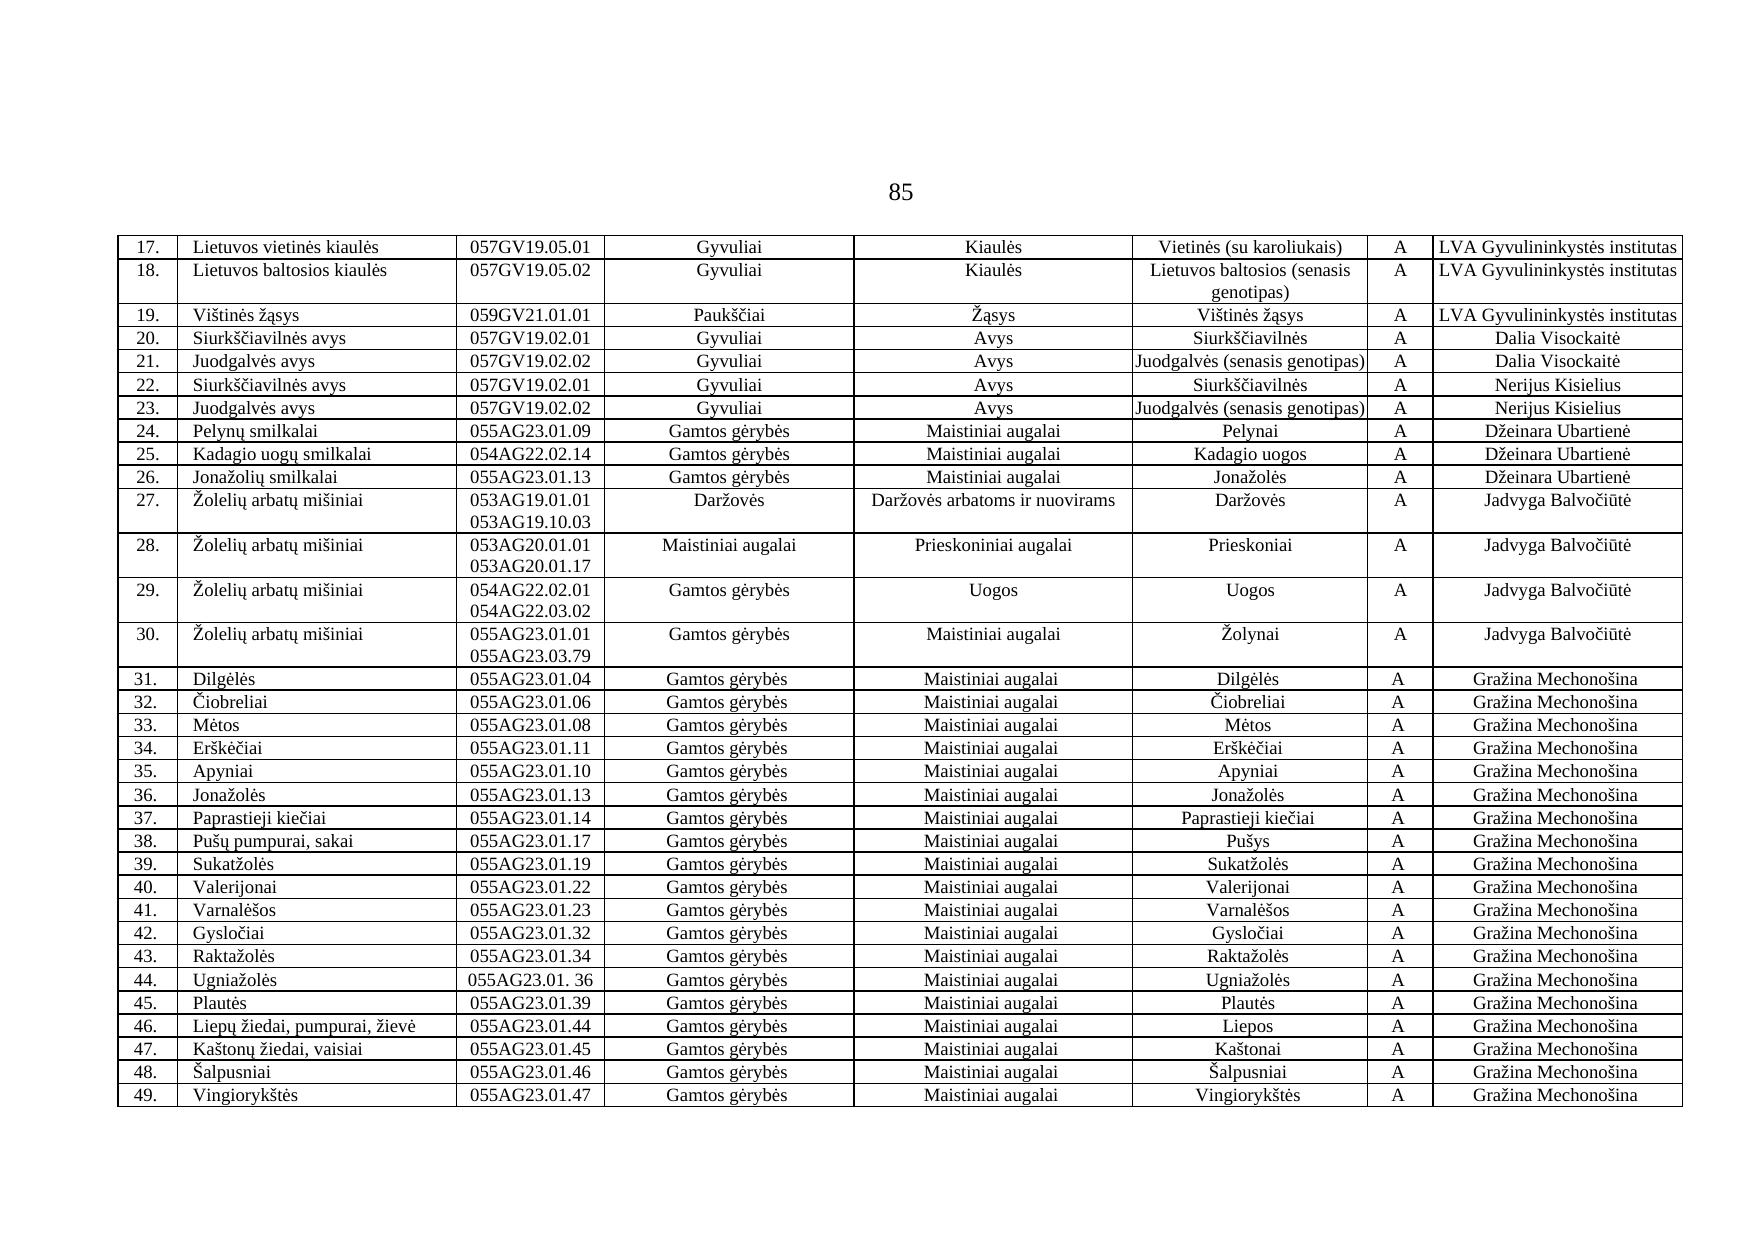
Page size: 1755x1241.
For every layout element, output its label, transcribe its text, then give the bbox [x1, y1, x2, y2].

table_cell Liepos [1133, 1015, 1367, 1036]
table_cell Vietinės (su karoliukais) [1133, 236, 1367, 258]
table_cell A [1368, 876, 1432, 897]
table_cell 34. [119, 737, 177, 759]
table_cell Jadvyga Balvočiūtė [1434, 578, 1682, 622]
table_cell Čiobreliai [178, 691, 456, 712]
table_cell Žąsys [855, 304, 1132, 326]
table_cell A [1368, 578, 1432, 622]
table_cell 46. [119, 1015, 177, 1036]
table_cell Maistiniai augalai [855, 1038, 1132, 1059]
table_cell 055AG23.01.44 [457, 1015, 604, 1036]
table_cell A [1368, 992, 1432, 1013]
table_cell Pušų pumpurai, sakai [178, 830, 456, 851]
table_cell Maistiniai augalai [855, 876, 1132, 897]
table_cell Daržovės arbatoms ir nuovirams [855, 489, 1132, 532]
table_cell Gamtos gėrybės [605, 714, 853, 736]
table_cell Gamtos gėrybės [605, 853, 853, 874]
table_cell Raktažolės [1133, 945, 1367, 967]
table_cell A [1368, 534, 1432, 577]
table_cell Gyvuliai [605, 397, 853, 418]
table_cell Maistiniai augalai [605, 534, 853, 577]
table_cell Avys [855, 373, 1132, 395]
table_cell Gražina Mechonošina [1434, 737, 1682, 759]
table_cell Nerijus Kisielius [1434, 373, 1682, 395]
table_cell Gamtos gėrybės [605, 992, 853, 1013]
table_cell 055AG23.01.45 [457, 1038, 604, 1059]
table_cell Maistiniai augalai [855, 992, 1132, 1013]
table_cell Gamtos gėrybės [605, 830, 853, 851]
table_cell Erškėčiai [1133, 737, 1367, 759]
table_cell Gysločiai [1133, 922, 1367, 944]
table_cell Maistiniai augalai [855, 922, 1132, 944]
table_cell Apyniai [178, 760, 456, 782]
table_cell Gamtos gėrybės [605, 668, 853, 689]
table_cell 22. [119, 373, 177, 395]
table_cell 055AG23.01.17 [457, 830, 604, 851]
table_cell 40. [119, 876, 177, 897]
table_cell Maistiniai augalai [855, 830, 1132, 851]
table_cell Maistiniai augalai [855, 1084, 1132, 1106]
table_cell A [1368, 760, 1432, 782]
table_cell Gysločiai [178, 922, 456, 944]
table_cell Kiaulės [855, 260, 1132, 302]
table_cell A [1368, 922, 1432, 944]
table_cell LVA Gyvulininkystės institutas [1434, 260, 1682, 302]
table_cell A [1368, 899, 1432, 921]
table_cell 49. [119, 1084, 177, 1106]
table_cell 27. [119, 489, 177, 532]
table_cell Jadvyga Balvočiūtė [1434, 623, 1682, 666]
table_cell 25. [119, 443, 177, 464]
table_cell Plautės [178, 992, 456, 1013]
table_cell Maistiniai augalai [855, 1061, 1132, 1082]
table_cell 055AG23.01.06 [457, 691, 604, 712]
table_cell Žolelių arbatų mišiniai [178, 623, 456, 666]
table_cell 057GV19.05.02 [457, 260, 604, 302]
table_cell 055AG23.01. 36 [457, 968, 604, 990]
table_cell Avys [855, 327, 1132, 349]
table_cell LVA Gyvulininkystės institutas [1434, 304, 1682, 326]
table_cell Maistiniai augalai [855, 945, 1132, 967]
table_cell Jonažolės [1133, 783, 1367, 805]
table_cell Pelynai [1133, 420, 1367, 441]
table_cell A [1368, 1015, 1432, 1036]
table_cell Vištinės žąsys [178, 304, 456, 326]
table_cell Lietuvos baltosios (senasis genotipas) [1133, 260, 1367, 302]
table_cell Gyvuliai [605, 260, 853, 302]
table_cell 055AG23.01.47 [457, 1084, 604, 1106]
table_cell 053AG19.01.01 053AG19.10.03 [457, 489, 604, 532]
table_cell A [1368, 1061, 1432, 1082]
table_cell Vingiorykštės [178, 1084, 456, 1106]
table_cell Varnalėšos [178, 899, 456, 921]
table_cell A [1368, 397, 1432, 418]
table_cell Juodgalvės (senasis genotipas) [1133, 397, 1367, 418]
table_cell Maistiniai augalai [855, 420, 1132, 441]
table_cell Kaštonų žiedai, vaisiai [178, 1038, 456, 1059]
table_cell 17. [119, 236, 177, 258]
table_cell Mėtos [1133, 714, 1367, 736]
table_cell A [1368, 304, 1432, 326]
table_cell Avys [855, 397, 1132, 418]
table_cell 47. [119, 1038, 177, 1059]
table_cell 21. [119, 350, 177, 372]
table_cell 48. [119, 1061, 177, 1082]
table_cell Gamtos gėrybės [605, 737, 853, 759]
table_cell Žolelių arbatų mišiniai [178, 489, 456, 532]
table_cell 055AG23.01.13 [457, 466, 604, 487]
table_cell Gražina Mechonošina [1434, 1038, 1682, 1059]
table_cell Raktažolės [178, 945, 456, 967]
table_cell 057GV19.02.01 [457, 373, 604, 395]
table_cell Juodgalvės avys [178, 350, 456, 372]
table_cell Gamtos gėrybės [605, 466, 853, 487]
table_cell Gamtos gėrybės [605, 623, 853, 666]
table_cell Šalpusniai [1133, 1061, 1367, 1082]
table_cell Gamtos gėrybės [605, 1061, 853, 1082]
table_cell Maistiniai augalai [855, 668, 1132, 689]
table_cell Plautės [1133, 992, 1367, 1013]
table_cell Siurkščiavilnės avys [178, 327, 456, 349]
table_cell Prieskoniniai augalai [855, 534, 1132, 577]
table_cell 26. [119, 466, 177, 487]
table_cell Gražina Mechonošina [1434, 830, 1682, 851]
table_cell 055AG23.01.32 [457, 922, 604, 944]
table_cell A [1368, 236, 1432, 258]
table_cell Gražina Mechonošina [1434, 899, 1682, 921]
table_cell Maistiniai augalai [855, 466, 1132, 487]
table_cell 055AG23.01.13 [457, 783, 604, 805]
table_cell 055AG23.01.10 [457, 760, 604, 782]
table_cell Maistiniai augalai [855, 623, 1132, 666]
table_cell Gražina Mechonošina [1434, 922, 1682, 944]
table_cell Lietuvos vietinės kiaulės [178, 236, 456, 258]
table_cell Dalia Visockaitė [1434, 350, 1682, 372]
table_cell 055AG23.01.01 055AG23.03.79 [457, 623, 604, 666]
table_cell Maistiniai augalai [855, 783, 1132, 805]
table_cell Lietuvos baltosios kiaulės [178, 260, 456, 302]
table_cell 45. [119, 992, 177, 1013]
table_cell Uogos [855, 578, 1132, 622]
table_cell Gamtos gėrybės [605, 443, 853, 464]
table_cell 23. [119, 397, 177, 418]
table_cell 055AG23.01.23 [457, 899, 604, 921]
table_cell Žolelių arbatų mišiniai [178, 578, 456, 622]
table_cell Siurkščiavilnės [1133, 327, 1367, 349]
table_cell 24. [119, 420, 177, 441]
table_cell Gražina Mechonošina [1434, 876, 1682, 897]
table_cell Pelynų smilkalai [178, 420, 456, 441]
table_cell Gamtos gėrybės [605, 783, 853, 805]
table_cell A [1368, 489, 1432, 532]
table_cell A [1368, 373, 1432, 395]
table_cell Maistiniai augalai [855, 760, 1132, 782]
table_cell 36. [119, 783, 177, 805]
table_cell Žolynai [1133, 623, 1367, 666]
table_cell A [1368, 623, 1432, 666]
table_cell A [1368, 1084, 1432, 1106]
table_cell Varnalėšos [1133, 899, 1367, 921]
table_cell Gamtos gėrybės [605, 578, 853, 622]
table_cell Gamtos gėrybės [605, 945, 853, 967]
table_cell A [1368, 853, 1432, 874]
table_cell 44. [119, 968, 177, 990]
table_cell Juodgalvės (senasis genotipas) [1133, 350, 1367, 372]
table_cell Maistiniai augalai [855, 968, 1132, 990]
table_cell 42. [119, 922, 177, 944]
table_cell Gamtos gėrybės [605, 691, 853, 712]
table_cell Valerijonai [1133, 876, 1367, 897]
table_cell Ugniažolės [1133, 968, 1367, 990]
table_cell A [1368, 260, 1432, 302]
table_cell Gražina Mechonošina [1434, 691, 1682, 712]
table_cell Maistiniai augalai [855, 443, 1132, 464]
table_cell Gražina Mechonošina [1434, 783, 1682, 805]
table_cell 055AG23.01.19 [457, 853, 604, 874]
table_cell Erškėčiai [178, 737, 456, 759]
table_cell Jonažolės [178, 783, 456, 805]
table_cell 054AG22.02.01 054AG22.03.02 [457, 578, 604, 622]
table_cell Jadvyga Balvočiūtė [1434, 489, 1682, 532]
table_cell Gražina Mechonošina [1434, 714, 1682, 736]
table_cell 057GV19.02.02 [457, 350, 604, 372]
table_cell Paprastieji kiečiai [1133, 807, 1367, 828]
table_cell 055AG23.01.11 [457, 737, 604, 759]
table_cell 19. [119, 304, 177, 326]
table_cell A [1368, 714, 1432, 736]
table_cell 31. [119, 668, 177, 689]
table_cell Gamtos gėrybės [605, 922, 853, 944]
table_cell 38. [119, 830, 177, 851]
table_cell 057GV19.05.01 [457, 236, 604, 258]
table_cell 18. [119, 260, 177, 302]
table_cell Uogos [1133, 578, 1367, 622]
table_cell Džeinara Ubartienė [1434, 466, 1682, 487]
table_cell Gamtos gėrybės [605, 876, 853, 897]
table_cell 28. [119, 534, 177, 577]
table_cell Juodgalvės avys [178, 397, 456, 418]
table_cell A [1368, 691, 1432, 712]
table_cell Siurkščiavilnės [1133, 373, 1367, 395]
table_cell Kadagio uogų smilkalai [178, 443, 456, 464]
table_cell 43. [119, 945, 177, 967]
table_cell 055AG23.01.39 [457, 992, 604, 1013]
table_cell Vingiorykštės [1133, 1084, 1367, 1106]
table_cell 39. [119, 853, 177, 874]
table_cell Dilgėlės [1133, 668, 1367, 689]
table_cell A [1368, 737, 1432, 759]
table_cell Jonažolės [1133, 466, 1367, 487]
table_cell Apyniai [1133, 760, 1367, 782]
table_cell 054AG22.02.14 [457, 443, 604, 464]
table_cell Maistiniai augalai [855, 691, 1132, 712]
table_cell Siurkščiavilnės avys [178, 373, 456, 395]
table_cell A [1368, 420, 1432, 441]
table_cell Daržovės [605, 489, 853, 532]
table_cell Vištinės žąsys [1133, 304, 1367, 326]
table_cell Gamtos gėrybės [605, 420, 853, 441]
table_cell Maistiniai augalai [855, 737, 1132, 759]
table_cell Paukščiai [605, 304, 853, 326]
table_cell Avys [855, 350, 1132, 372]
table_cell Žolelių arbatų mišiniai [178, 534, 456, 577]
table_cell Kadagio uogos [1133, 443, 1367, 464]
table_cell A [1368, 466, 1432, 487]
table_cell Maistiniai augalai [855, 807, 1132, 828]
table_cell Gyvuliai [605, 236, 853, 258]
table_cell Gražina Mechonošina [1434, 992, 1682, 1013]
table_cell 41. [119, 899, 177, 921]
table_cell Liepų žiedai, pumpurai, žievė [178, 1015, 456, 1036]
table_cell A [1368, 327, 1432, 349]
table_cell 33. [119, 714, 177, 736]
table_cell Gražina Mechonošina [1434, 945, 1682, 967]
table_cell Nerijus Kisielius [1434, 397, 1682, 418]
table_cell 055AG23.01.04 [457, 668, 604, 689]
table_cell 057GV19.02.02 [457, 397, 604, 418]
table_cell Šalpusniai [178, 1061, 456, 1082]
table_cell 057GV19.02.01 [457, 327, 604, 349]
table_cell Gamtos gėrybės [605, 1015, 853, 1036]
table_cell 055AG23.01.34 [457, 945, 604, 967]
table_cell Sukatžolės [178, 853, 456, 874]
table_cell Maistiniai augalai [855, 899, 1132, 921]
table_cell 053AG20.01.01 053AG20.01.17 [457, 534, 604, 577]
table_cell Gražina Mechonošina [1434, 1061, 1682, 1082]
table_cell Ugniažolės [178, 968, 456, 990]
table_cell Gamtos gėrybės [605, 807, 853, 828]
table_cell Gamtos gėrybės [605, 968, 853, 990]
table_cell A [1368, 807, 1432, 828]
table_cell 37. [119, 807, 177, 828]
table_cell Pušys [1133, 830, 1367, 851]
table_cell 35. [119, 760, 177, 782]
table_cell Gražina Mechonošina [1434, 760, 1682, 782]
table_cell Gamtos gėrybės [605, 899, 853, 921]
table_cell Gražina Mechonošina [1434, 668, 1682, 689]
table_cell Čiobreliai [1133, 691, 1367, 712]
table_cell 30. [119, 623, 177, 666]
table_cell 32. [119, 691, 177, 712]
table_cell Gamtos gėrybės [605, 1084, 853, 1106]
table_cell 055AG23.01.09 [457, 420, 604, 441]
table_cell Kiaulės [855, 236, 1132, 258]
table_cell Jonažolių smilkalai [178, 466, 456, 487]
table_cell Valerijonai [178, 876, 456, 897]
table_cell 055AG23.01.14 [457, 807, 604, 828]
table_cell A [1368, 443, 1432, 464]
table_cell A [1368, 945, 1432, 967]
table_cell Gražina Mechonošina [1434, 1084, 1682, 1106]
table_cell Daržovės [1133, 489, 1367, 532]
table_cell 055AG23.01.46 [457, 1061, 604, 1082]
table_cell Gražina Mechonošina [1434, 1015, 1682, 1036]
table_cell 059GV21.01.01 [457, 304, 604, 326]
table_cell A [1368, 830, 1432, 851]
table_cell Jadvyga Balvočiūtė [1434, 534, 1682, 577]
table_cell Gražina Mechonošina [1434, 853, 1682, 874]
table_cell Prieskoniai [1133, 534, 1367, 577]
table_cell 055AG23.01.08 [457, 714, 604, 736]
table_cell Džeinara Ubartienė [1434, 420, 1682, 441]
table_cell 055AG23.01.22 [457, 876, 604, 897]
table_cell LVA Gyvulininkystės institutas [1434, 236, 1682, 258]
table_cell 20. [119, 327, 177, 349]
table_cell Gamtos gėrybės [605, 760, 853, 782]
table_cell A [1368, 668, 1432, 689]
table_cell Gražina Mechonošina [1434, 807, 1682, 828]
table_cell Maistiniai augalai [855, 853, 1132, 874]
table_cell 29. [119, 578, 177, 622]
table_cell Kaštonai [1133, 1038, 1367, 1059]
table_cell Gyvuliai [605, 350, 853, 372]
table_cell Gamtos gėrybės [605, 1038, 853, 1059]
table_cell A [1368, 350, 1432, 372]
table_cell Dalia Visockaitė [1434, 327, 1682, 349]
table_cell Maistiniai augalai [855, 714, 1132, 736]
table_cell A [1368, 968, 1432, 990]
table_cell Paprastieji kiečiai [178, 807, 456, 828]
table_cell Sukatžolės [1133, 853, 1367, 874]
table_cell A [1368, 1038, 1432, 1059]
table_cell Dilgėlės [178, 668, 456, 689]
table_cell Mėtos [178, 714, 456, 736]
table_cell Gyvuliai [605, 327, 853, 349]
table_cell A [1368, 783, 1432, 805]
table_cell Gyvuliai [605, 373, 853, 395]
table_cell Gražina Mechonošina [1434, 968, 1682, 990]
table_cell Džeinara Ubartienė [1434, 443, 1682, 464]
table_cell Maistiniai augalai [855, 1015, 1132, 1036]
